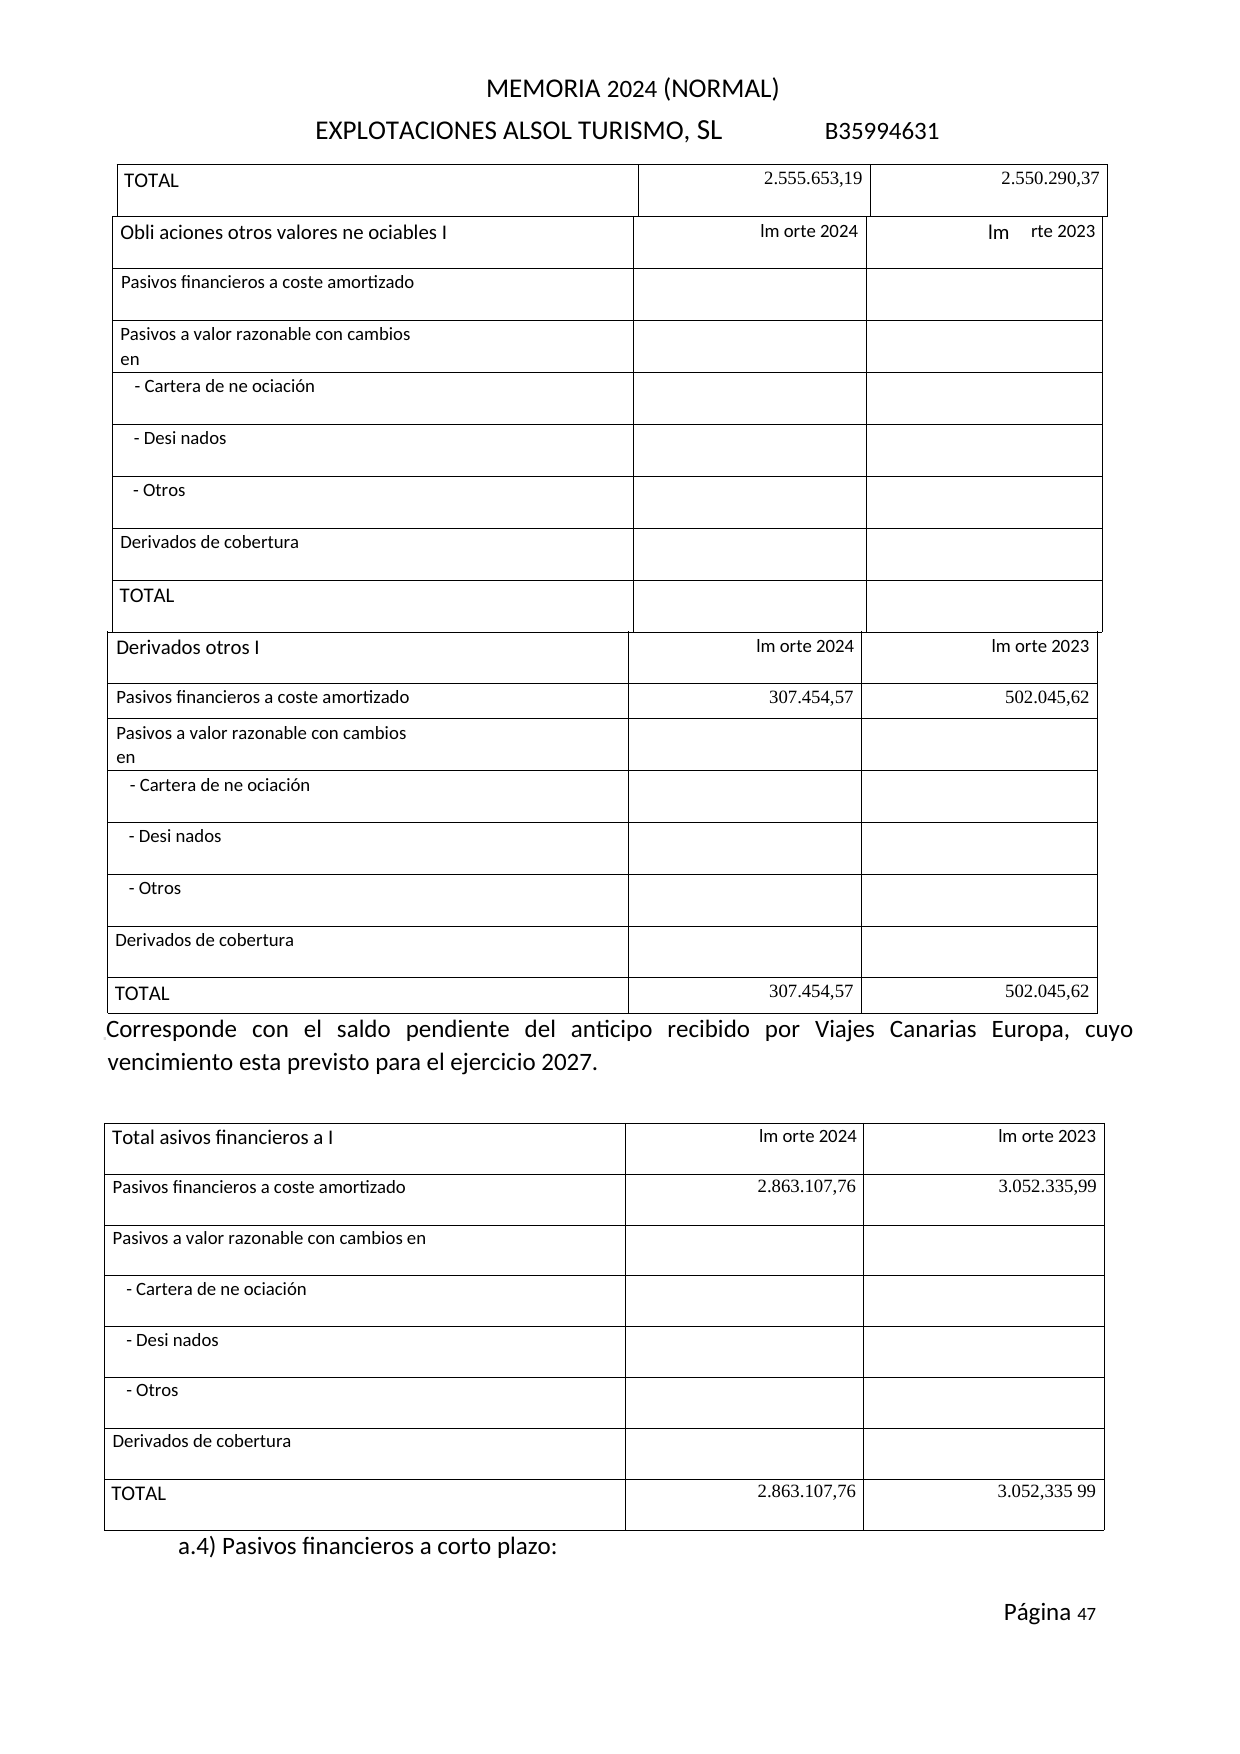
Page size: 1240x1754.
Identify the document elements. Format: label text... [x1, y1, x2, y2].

table_cell lm orte 2024 [634, 217, 866, 268]
table_cell - Cartera de ne ociación [108, 771, 628, 822]
table_cell [862, 875, 1097, 926]
table_cell [634, 269, 866, 320]
table_cell [864, 1226, 1104, 1275]
table_cell - Otros [108, 875, 628, 926]
table_cell [108, 320, 112, 372]
table_cell Pasivos a valor razonable con cambios en [108, 719, 427, 770]
table_cell Pasivos financieros a coste amortizado [113, 269, 463, 320]
table_cell [634, 321, 866, 372]
table_cell Derivados de cobertura [113, 529, 463, 579]
table_cell lm [867, 217, 1013, 268]
table_cell [1098, 683, 1102, 718]
table_cell - Desi nados [105, 1327, 431, 1377]
table_cell [1013, 581, 1102, 631]
table_cell [626, 1429, 863, 1479]
table_cell [1102, 822, 1108, 874]
table_cell - Desi nados [108, 823, 628, 874]
table_cell [634, 581, 866, 631]
table_cell [431, 1480, 625, 1529]
table_cell - Otros [105, 1378, 431, 1428]
table_cell [463, 373, 633, 424]
table_cell [634, 529, 866, 579]
table_cell [432, 321, 463, 372]
table_cell Pasivos a valor razonable con cambios en [105, 1226, 431, 1275]
table_header [339, 1124, 431, 1174]
table_cell [1013, 425, 1102, 476]
table_cell - Otros [113, 477, 463, 528]
table_cell [629, 719, 861, 770]
table_cell [1098, 770, 1102, 822]
table_cell [427, 719, 458, 770]
table_cell [1013, 477, 1102, 528]
table_cell [626, 1226, 863, 1275]
table_cell [431, 1276, 625, 1326]
table_cell [431, 1175, 625, 1224]
table_cell [867, 269, 1013, 320]
table_cell [108, 216, 112, 268]
table_header [431, 1124, 625, 1174]
table_cell [463, 217, 633, 268]
table_cell [1013, 373, 1102, 424]
table_cell Pasivos financieros a coste amortizado [108, 684, 628, 718]
table_cell [108, 164, 112, 216]
table_cell [1103, 268, 1108, 320]
table_cell Derivados otros I [108, 633, 268, 683]
text Corresponde con el saldo pendiente del anticipo recibido por Viajes Canarias Europa, cuyo vencimiento esta previsto para el ejercicio 2027. [103, 1013, 1135, 1077]
table_cell 2.550.290,37 [871, 165, 1107, 216]
table_cell [1102, 926, 1108, 977]
table_header lm orte 2024 [626, 1124, 863, 1174]
table_cell TOTAL [118, 165, 436, 216]
table_cell [864, 1378, 1104, 1428]
table_cell [431, 1378, 625, 1428]
table_cell [1103, 320, 1108, 372]
table_header lm orte 2023 [864, 1124, 1104, 1174]
table_cell 2.863.107,76 [626, 1175, 863, 1224]
table_cell [862, 719, 1097, 770]
table_cell [862, 771, 1097, 822]
table_cell 307.454,57 [629, 978, 861, 1012]
table_cell [867, 373, 1013, 424]
table_cell [108, 424, 112, 476]
table_cell [108, 528, 112, 579]
table_cell Derivados de cobertura [108, 927, 628, 977]
table_cell [629, 927, 861, 977]
table_cell [1102, 631, 1108, 683]
table_cell [1013, 529, 1102, 579]
table_cell [634, 425, 866, 476]
table_cell [634, 477, 866, 528]
table_cell [864, 1429, 1104, 1479]
table_cell Derivados de cobertura [105, 1429, 431, 1479]
table_cell [436, 165, 638, 216]
table_cell [431, 1226, 453, 1275]
table_cell [463, 477, 633, 528]
table_cell 502.045,62 [862, 978, 1097, 1012]
table_cell [1103, 528, 1108, 579]
table_cell TOTAL [113, 581, 463, 631]
table_cell [864, 1327, 1104, 1377]
table_cell [1098, 926, 1102, 977]
table_cell [108, 580, 112, 631]
table_cell 502.045,62 [862, 684, 1097, 718]
table_cell [463, 269, 633, 320]
table_cell [463, 529, 633, 579]
table_cell - Desi nados [113, 425, 463, 476]
text a.4) Pasivos financieros a corto plazo: [178, 1530, 1135, 1561]
table_cell [268, 633, 628, 683]
table_cell [463, 425, 633, 476]
table_cell [1098, 977, 1102, 1012]
table_cell Pasivos a valor razonable con cambios en [113, 321, 432, 372]
table_cell [1103, 424, 1108, 476]
table_cell 307.454,57 [629, 684, 861, 718]
table_cell [108, 268, 112, 320]
table_cell [1013, 321, 1102, 372]
table_cell 2.863.107,76 [626, 1480, 863, 1529]
table_cell Pasivos financieros a coste amortizado [105, 1175, 431, 1224]
table_cell [1098, 718, 1102, 770]
table_cell [1103, 217, 1108, 268]
table_cell 3.052.335,99 [864, 1175, 1104, 1224]
table_cell [1103, 580, 1108, 631]
table_cell [867, 425, 1013, 476]
table_cell [1098, 874, 1102, 926]
table_cell [453, 1226, 625, 1275]
table_cell [867, 581, 1013, 631]
table_cell [1102, 874, 1108, 926]
table_cell rte 2023 [1013, 217, 1102, 268]
table_cell [867, 529, 1013, 579]
table_cell [864, 1276, 1104, 1326]
table_cell [626, 1276, 863, 1326]
table_cell [867, 477, 1013, 528]
table_cell [1102, 718, 1108, 770]
table_cell [463, 581, 633, 631]
table_cell - Cartera de ne ociación [113, 373, 463, 424]
table_cell lm orte 2024 [629, 633, 861, 683]
table_cell lm orte 2023 [862, 633, 1097, 683]
table_cell [867, 321, 1013, 372]
table_cell [634, 373, 866, 424]
table_cell [862, 927, 1097, 977]
table_cell [1013, 269, 1102, 320]
table_cell [1102, 977, 1108, 1012]
table_cell [626, 1378, 863, 1428]
table_header Total asivos financieros a I [105, 1124, 339, 1174]
table_cell TOTAL [108, 978, 628, 1012]
table_cell [463, 321, 633, 372]
table_cell [431, 1429, 625, 1479]
table_cell [1103, 476, 1108, 528]
table_cell [629, 823, 861, 874]
table_cell TOTAL [105, 1480, 431, 1529]
table_cell [431, 1327, 625, 1377]
table_cell [1098, 633, 1102, 683]
table_cell [108, 476, 112, 528]
table_cell 2.555.653,19 [639, 165, 870, 216]
table_cell [458, 719, 628, 770]
table_cell [112, 164, 117, 216]
table_cell [108, 372, 112, 424]
table_cell [629, 875, 861, 926]
table_cell [1098, 822, 1102, 874]
table_cell [1102, 683, 1108, 718]
table_cell - Cartera de ne ociación [105, 1276, 431, 1326]
table_cell [1103, 372, 1108, 424]
table_cell [1102, 770, 1108, 822]
table_cell 3.052,335 99 [864, 1480, 1104, 1529]
table_cell [626, 1327, 863, 1377]
table_cell [862, 823, 1097, 874]
table_cell Obli aciones otros valores ne ociables I [113, 217, 463, 268]
table_cell [629, 771, 861, 822]
